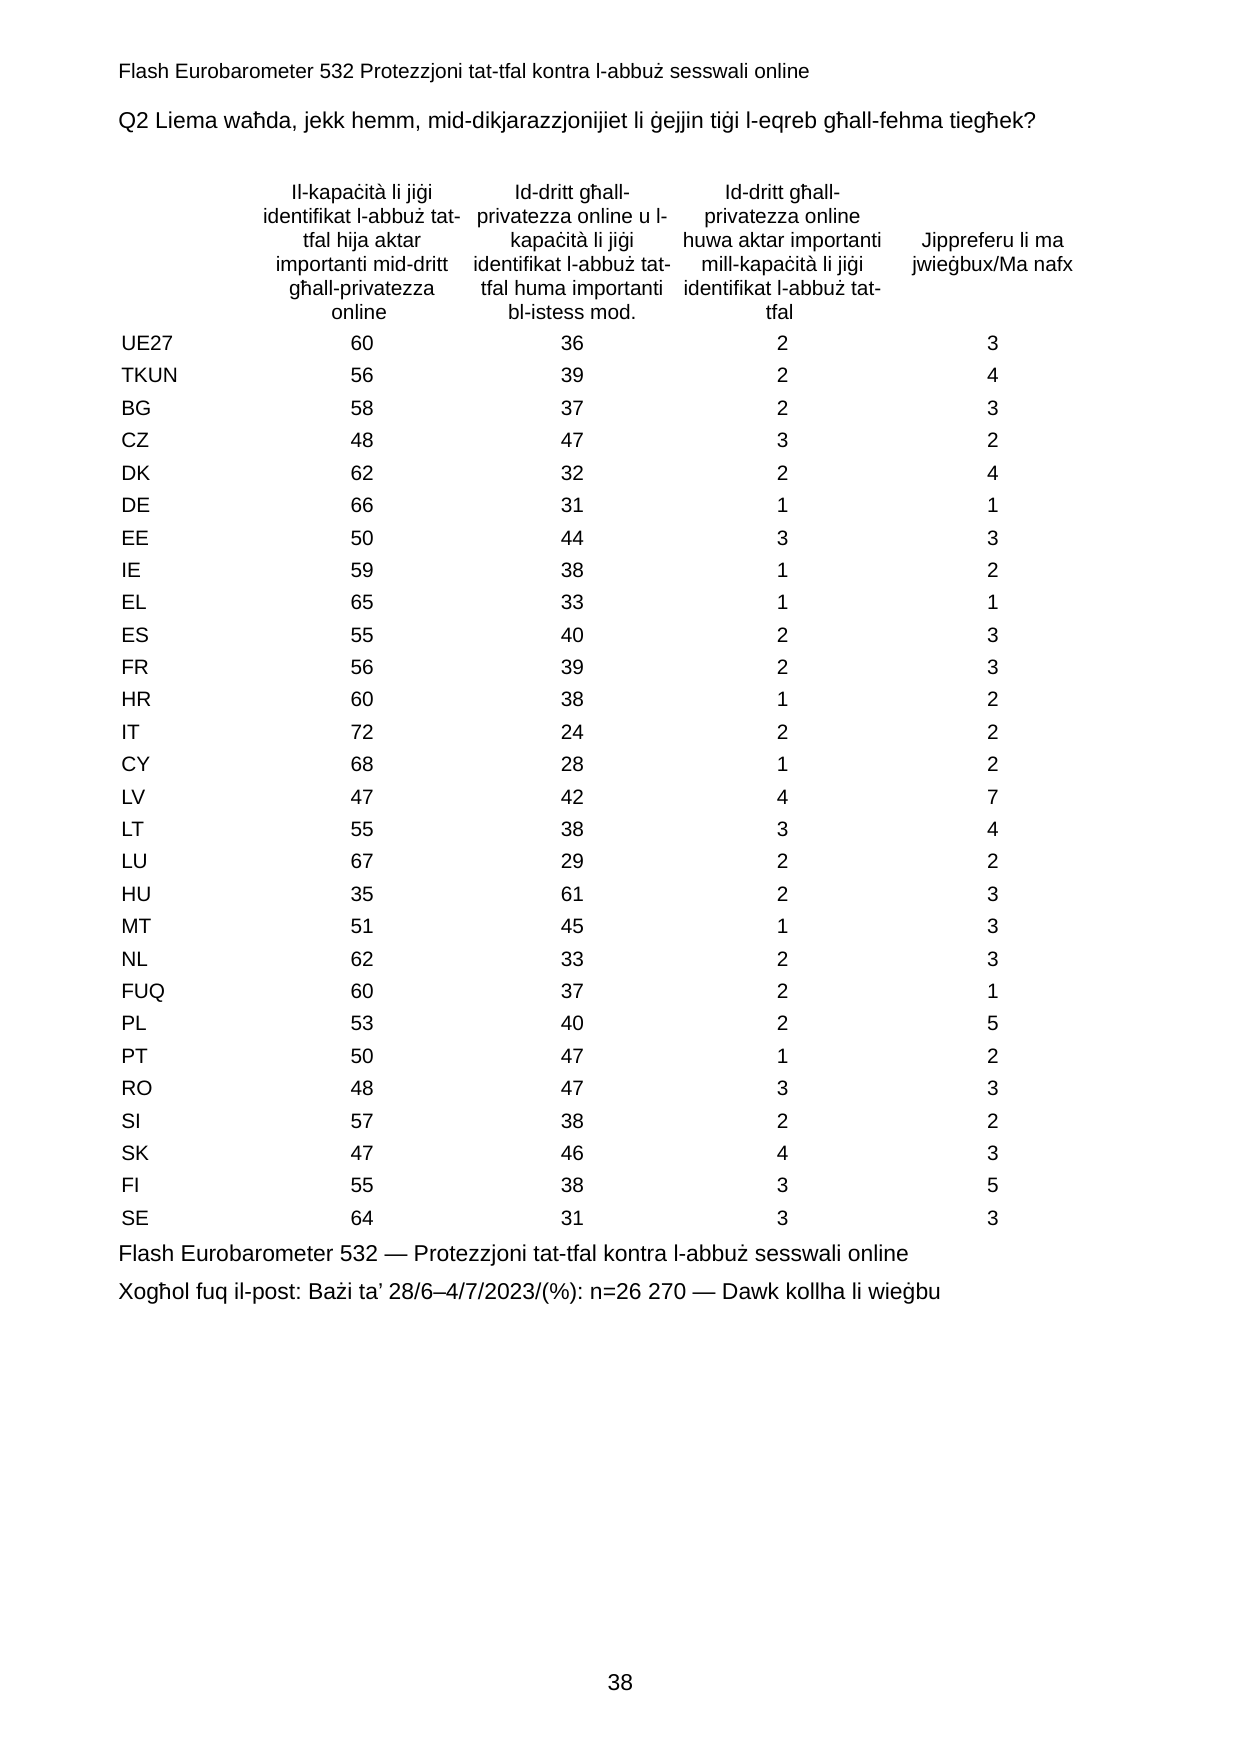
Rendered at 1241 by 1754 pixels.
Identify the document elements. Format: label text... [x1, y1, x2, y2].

table_cell IT [118, 716, 257, 748]
table_cell PT [118, 1040, 257, 1072]
table_cell 47 [257, 1137, 467, 1169]
table_cell 3 [888, 910, 1098, 942]
table_cell 3 [677, 521, 887, 553]
table_cell 33 [467, 586, 677, 618]
table_cell 66 [257, 489, 467, 521]
table_cell 3 [888, 392, 1098, 424]
table_cell TKUN [118, 359, 257, 392]
table_cell 3 [677, 1201, 887, 1234]
table_cell 1 [677, 910, 887, 942]
table_cell 48 [257, 424, 467, 456]
table_cell 47 [257, 780, 467, 813]
text Flash Eurobarometer 532 — Protezzjoni tat-tfal kontra l-abbuż sesswali online [118, 1240, 1122, 1266]
table_cell 3 [888, 1201, 1098, 1234]
table_cell 1 [677, 586, 887, 618]
table_cell 51 [257, 910, 467, 942]
table_cell 2 [888, 554, 1098, 586]
table_cell NL [118, 942, 257, 975]
table_cell 1 [677, 489, 887, 521]
table_cell 65 [257, 586, 467, 618]
table_cell 57 [257, 1104, 467, 1137]
table_cell 60 [257, 683, 467, 716]
table_cell HU [118, 878, 257, 910]
table_cell 3 [677, 1169, 887, 1201]
table_cell 56 [257, 651, 467, 683]
table_cell 2 [677, 359, 887, 392]
table_cell 3 [888, 942, 1098, 975]
table_cell 47 [467, 424, 677, 456]
table_cell 2 [677, 1007, 887, 1039]
table_cell HR [118, 683, 257, 716]
table_header [118, 177, 257, 327]
table_cell 3 [677, 424, 887, 456]
table_cell 5 [888, 1169, 1098, 1201]
table_cell 3 [888, 878, 1098, 910]
table_cell 50 [257, 1040, 467, 1072]
table_cell 2 [677, 392, 887, 424]
table_cell 60 [257, 327, 467, 359]
table_cell 60 [257, 975, 467, 1007]
table_cell 32 [467, 456, 677, 489]
table_cell 28 [467, 748, 677, 780]
table_cell 4 [677, 780, 887, 813]
table_cell SI [118, 1104, 257, 1137]
table_cell 2 [677, 327, 887, 359]
table_cell 37 [467, 392, 677, 424]
table_cell 62 [257, 942, 467, 975]
table_cell IE [118, 554, 257, 586]
table_cell 3 [677, 813, 887, 845]
table_cell 37 [467, 975, 677, 1007]
table_cell 31 [467, 489, 677, 521]
table_cell 3 [888, 1072, 1098, 1104]
table_cell 40 [467, 618, 677, 651]
table_cell UE27 [118, 327, 257, 359]
table_cell 7 [888, 780, 1098, 813]
table_cell 38 [467, 813, 677, 845]
text Q2 Liema waħda, jekk hemm, mid-dikjarazzjonijiet li ġejjin tiġi l-eqreb għall-fehma tiegħek? [118, 107, 1122, 133]
table_header Id-dritt għall-privatezza online huwa aktar importanti mill-kapaċità li jiġi identifikat l-abbuż tat-tfal [677, 177, 887, 327]
table_cell 31 [467, 1201, 677, 1234]
table_cell 38 [467, 554, 677, 586]
table_cell 2 [677, 845, 887, 877]
text Xogħol fuq il-post: Bażi ta’ 28/6–4/7/2023/(%): n=26 270 — Dawk kollha li wieġbu [118, 1278, 1122, 1304]
table_cell 48 [257, 1072, 467, 1104]
table_cell 29 [467, 845, 677, 877]
table_cell 50 [257, 521, 467, 553]
table_cell 3 [888, 618, 1098, 651]
table_cell 2 [677, 942, 887, 975]
table_cell 1 [677, 748, 887, 780]
table_cell FUQ [118, 975, 257, 1007]
table_cell CZ [118, 424, 257, 456]
table_header Jippreferu li ma jwieġbux/Ma nafx [888, 177, 1098, 327]
table_cell ES [118, 618, 257, 651]
table_cell 1 [677, 554, 887, 586]
table_cell 55 [257, 1169, 467, 1201]
table_cell 38 [467, 1169, 677, 1201]
table_cell RO [118, 1072, 257, 1104]
table_cell EE [118, 521, 257, 553]
table_cell LT [118, 813, 257, 845]
table_cell 35 [257, 878, 467, 910]
table_cell 1 [677, 683, 887, 716]
table_cell MT [118, 910, 257, 942]
table_cell 42 [467, 780, 677, 813]
table_cell 40 [467, 1007, 677, 1039]
table_cell 3 [888, 327, 1098, 359]
table_cell 1 [888, 586, 1098, 618]
table_cell 2 [888, 1104, 1098, 1137]
table_cell 56 [257, 359, 467, 392]
table_cell 59 [257, 554, 467, 586]
table_cell DE [118, 489, 257, 521]
table_cell 47 [467, 1072, 677, 1104]
table_cell 1 [888, 489, 1098, 521]
table_cell 3 [888, 651, 1098, 683]
table_cell SE [118, 1201, 257, 1234]
table_cell 2 [677, 878, 887, 910]
table_cell 2 [677, 716, 887, 748]
table_cell 2 [888, 748, 1098, 780]
table_header Id-dritt għall-privatezza online u l-kapaċità li jiġi identifikat l-abbuż tat-tfal huma importanti bl-istess mod. [467, 177, 677, 327]
table_cell 47 [467, 1040, 677, 1072]
table_cell 45 [467, 910, 677, 942]
table_cell FI [118, 1169, 257, 1201]
table_cell 2 [888, 683, 1098, 716]
table_cell EL [118, 586, 257, 618]
table_cell 55 [257, 813, 467, 845]
table_cell 36 [467, 327, 677, 359]
table_cell 24 [467, 716, 677, 748]
table_cell 2 [888, 424, 1098, 456]
table_cell FR [118, 651, 257, 683]
table_cell 4 [888, 456, 1098, 489]
table_cell 5 [888, 1007, 1098, 1039]
table_cell LV [118, 780, 257, 813]
table_header Il-kapaċità li jiġi identifikat l-abbuż tat-tfal hija aktar importanti mid-dritt għall-privatezza online [257, 177, 467, 327]
table_cell 53 [257, 1007, 467, 1039]
table_cell 4 [888, 813, 1098, 845]
table_cell 3 [888, 521, 1098, 553]
table_cell 46 [467, 1137, 677, 1169]
table_cell 1 [888, 975, 1098, 1007]
table_cell 58 [257, 392, 467, 424]
table_cell 38 [467, 683, 677, 716]
table_cell 55 [257, 618, 467, 651]
table_cell 68 [257, 748, 467, 780]
table_cell BG [118, 392, 257, 424]
table_cell 2 [677, 1104, 887, 1137]
table_cell 2 [888, 1040, 1098, 1072]
table_cell 2 [677, 975, 887, 1007]
table_cell 4 [888, 359, 1098, 392]
table_cell PL [118, 1007, 257, 1039]
table_cell 39 [467, 359, 677, 392]
table_cell DK [118, 456, 257, 489]
table_cell 2 [888, 845, 1098, 877]
table_cell 44 [467, 521, 677, 553]
table_cell 3 [677, 1072, 887, 1104]
table_cell 39 [467, 651, 677, 683]
table_cell 2 [677, 651, 887, 683]
table_cell 64 [257, 1201, 467, 1234]
table_cell 4 [677, 1137, 887, 1169]
table_cell 2 [677, 618, 887, 651]
table_cell 61 [467, 878, 677, 910]
table_cell 2 [888, 716, 1098, 748]
table_cell CY [118, 748, 257, 780]
table_cell SK [118, 1137, 257, 1169]
table_cell 2 [677, 456, 887, 489]
table_cell 72 [257, 716, 467, 748]
table_cell 1 [677, 1040, 887, 1072]
table_cell 3 [888, 1137, 1098, 1169]
table_cell 67 [257, 845, 467, 877]
table_cell 33 [467, 942, 677, 975]
table_cell 62 [257, 456, 467, 489]
table_cell LU [118, 845, 257, 877]
table_cell 38 [467, 1104, 677, 1137]
